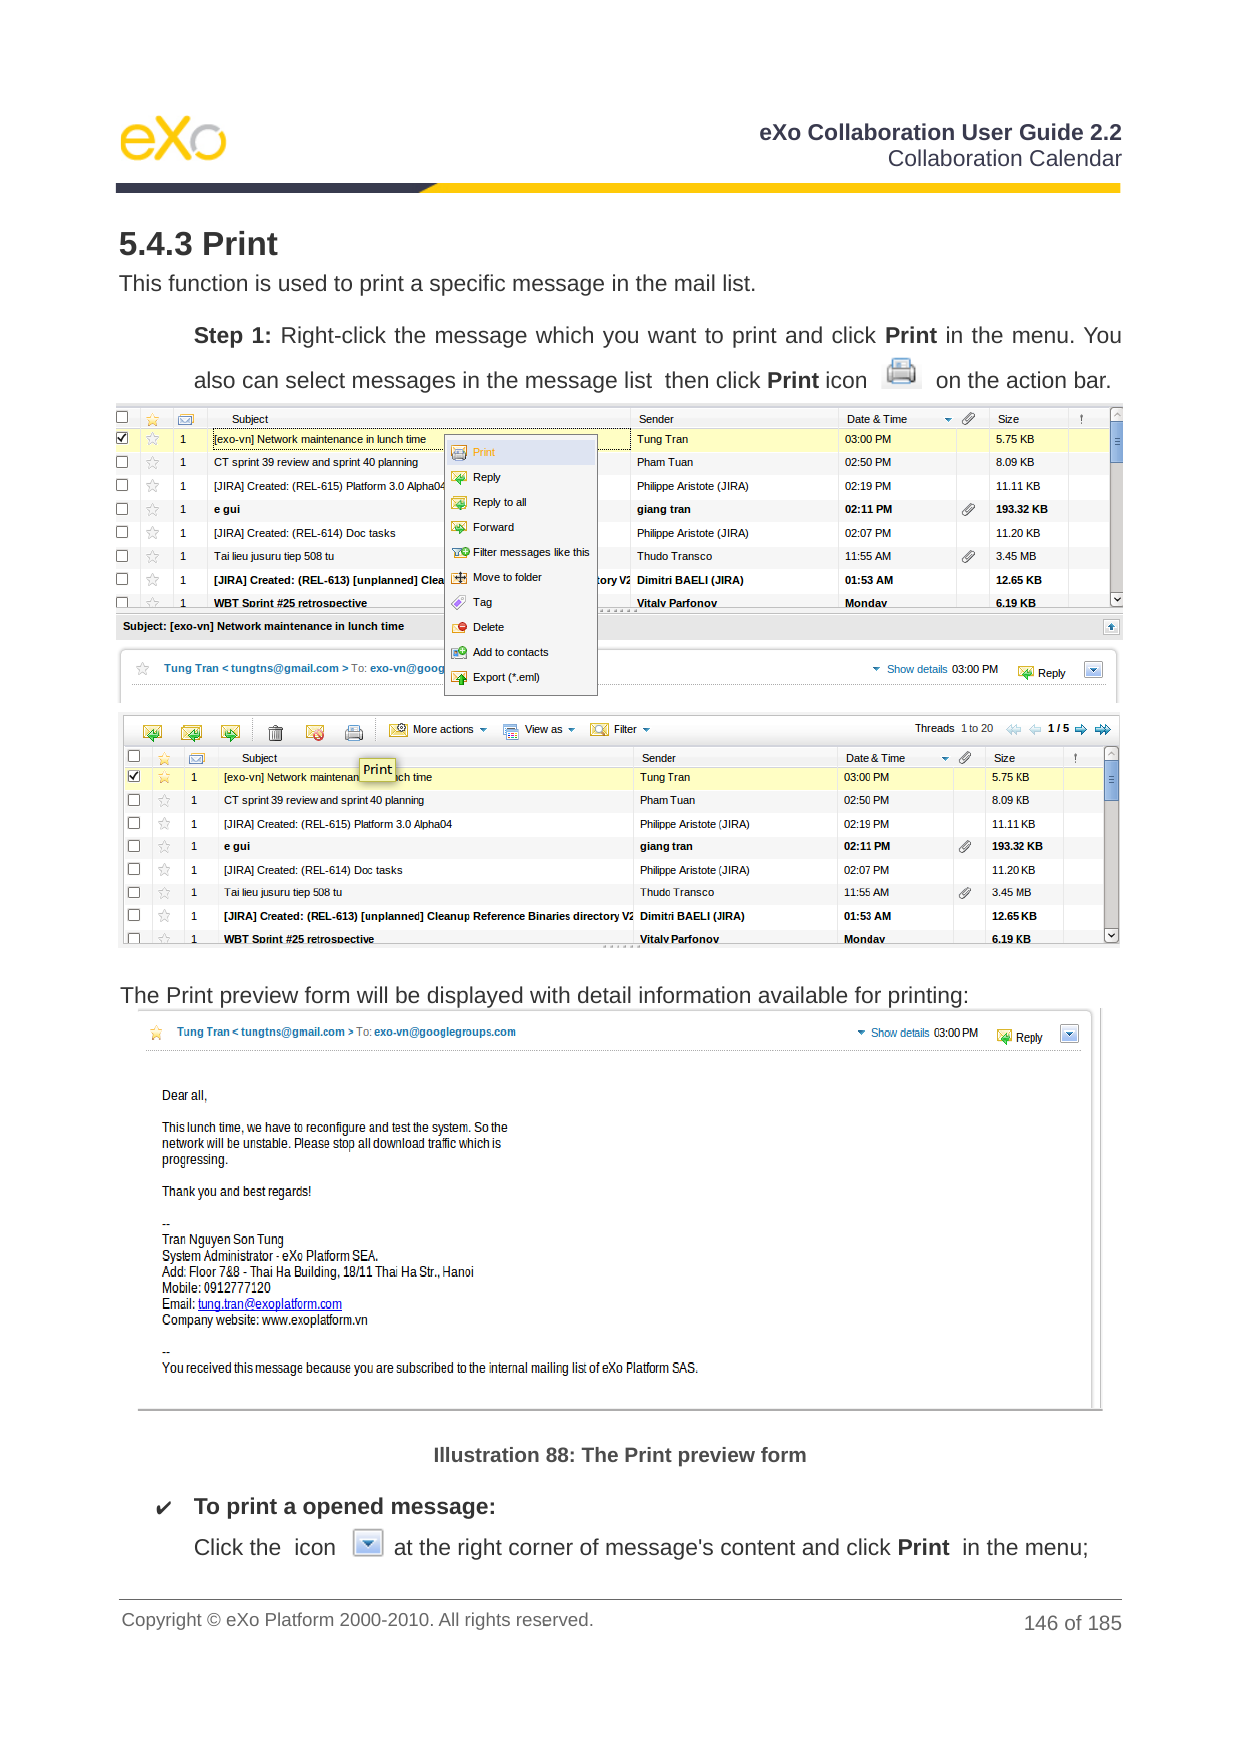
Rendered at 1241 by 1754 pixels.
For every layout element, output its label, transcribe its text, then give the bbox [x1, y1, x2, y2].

picture [118, 712, 1120, 948]
picture [881, 356, 922, 389]
list To print a opened message: [156, 1493, 1122, 1519]
subtitle Print [118, 223, 1122, 262]
list Illustration 88: The Print preview form [138, 1411, 1103, 1466]
text This function is used to print a specific message in the mail list. [118, 269, 1122, 296]
picture [116, 403, 1123, 703]
picture [115, 183, 1121, 193]
picture [350, 1526, 387, 1560]
picture [120, 115, 227, 161]
list The Print preview form will be displayed with detail information available for printing: [82, 982, 1122, 1008]
picture [137, 1008, 1103, 1411]
list Click the icon at the right corner of message's content and click Print in the menu; [156, 1531, 1122, 1566]
list Step 1: Right-click the message which you want to print and click Print in the menu. You also can select messages in the message list then click Print icon on the action bar. [156, 322, 1122, 396]
